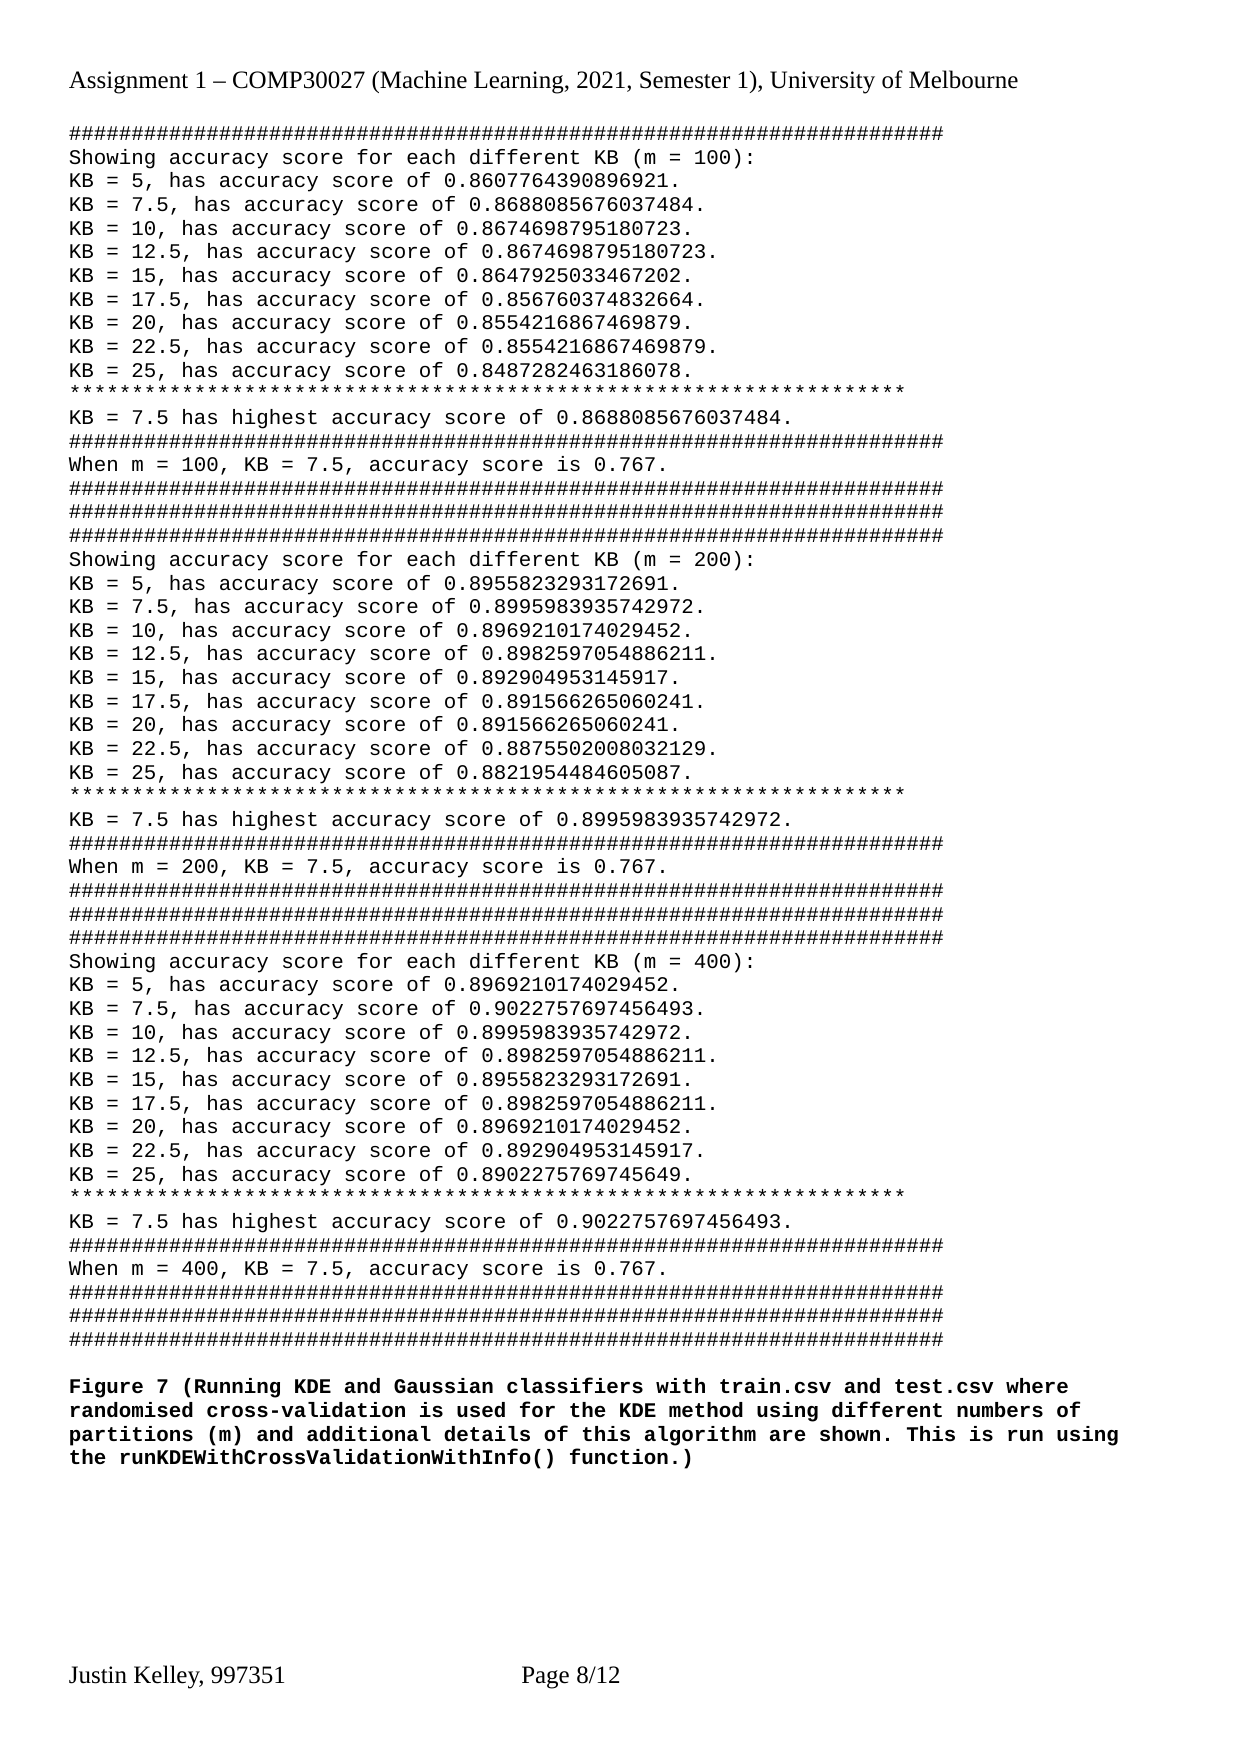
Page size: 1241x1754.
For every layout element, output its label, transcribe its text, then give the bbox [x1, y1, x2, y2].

text KB = 5, has accuracy score of 0.8969210174029452. [69, 974, 1167, 998]
text Showing accuracy score for each different KB (m = 100): [69, 147, 1167, 171]
text KB = 22.5, has accuracy score of 0.8875502008032129. [69, 738, 1167, 762]
text When m = 200, KB = 7.5, accuracy score is 0.767. [69, 856, 1167, 880]
text ###################################################################### [69, 478, 1167, 502]
text ###################################################################### [69, 903, 1167, 927]
text Figure 7 (Running KDE and Gaussian classifiers with train.csv and test.csv where randomised cross-validation is used for the KDE method using different numbers of partitions (m) and additional details of this algorithm are shown. This is run using the runKDEWithCrossValidationWithInfo() function.) [69, 1376, 1167, 1471]
text KB = 20, has accuracy score of 0.891566265060241. [69, 714, 1167, 738]
text Showing accuracy score for each different KB (m = 200): [69, 549, 1167, 572]
text KB = 12.5, has accuracy score of 0.8982597054886211. [69, 1045, 1167, 1069]
text KB = 22.5, has accuracy score of 0.892904953145917. [69, 1140, 1167, 1164]
text ###################################################################### [69, 1282, 1167, 1306]
text Showing accuracy score for each different KB (m = 400): [69, 951, 1167, 974]
text KB = 15, has accuracy score of 0.8955823293172691. [69, 1069, 1167, 1093]
text ###################################################################### [69, 431, 1167, 454]
text ###################################################################### [69, 833, 1167, 856]
text KB = 25, has accuracy score of 0.8821954484605087. [69, 762, 1167, 785]
text ******************************************************************* [69, 383, 1167, 407]
text ******************************************************************* [69, 785, 1167, 809]
text ###################################################################### [69, 525, 1167, 549]
text KB = 22.5, has accuracy score of 0.8554216867469879. [69, 336, 1167, 360]
text ###################################################################### [69, 927, 1167, 951]
text When m = 100, KB = 7.5, accuracy score is 0.767. [69, 454, 1167, 478]
text KB = 5, has accuracy score of 0.8607764390896921. [69, 171, 1167, 194]
text KB = 7.5, has accuracy score of 0.9022757697456493. [69, 998, 1167, 1022]
text ###################################################################### [69, 502, 1167, 525]
text KB = 15, has accuracy score of 0.892904953145917. [69, 667, 1167, 691]
text KB = 10, has accuracy score of 0.8995983935742972. [69, 1022, 1167, 1045]
text KB = 7.5 has highest accuracy score of 0.9022757697456493. [69, 1211, 1167, 1234]
text ###################################################################### [69, 880, 1167, 903]
text ###################################################################### [69, 1306, 1167, 1329]
text When m = 400, KB = 7.5, accuracy score is 0.767. [69, 1258, 1167, 1282]
text KB = 17.5, has accuracy score of 0.8982597054886211. [69, 1093, 1167, 1116]
text KB = 12.5, has accuracy score of 0.8982597054886211. [69, 643, 1167, 667]
text KB = 10, has accuracy score of 0.8969210174029452. [69, 620, 1167, 643]
text KB = 12.5, has accuracy score of 0.8674698795180723. [69, 241, 1167, 265]
text KB = 25, has accuracy score of 0.8487282463186078. [69, 360, 1167, 383]
text KB = 25, has accuracy score of 0.8902275769745649. [69, 1164, 1167, 1187]
text KB = 7.5, has accuracy score of 0.8688085676037484. [69, 194, 1167, 218]
text KB = 17.5, has accuracy score of 0.891566265060241. [69, 691, 1167, 714]
text KB = 5, has accuracy score of 0.8955823293172691. [69, 572, 1167, 596]
text KB = 20, has accuracy score of 0.8969210174029452. [69, 1116, 1167, 1140]
text KB = 10, has accuracy score of 0.8674698795180723. [69, 218, 1167, 241]
text KB = 20, has accuracy score of 0.8554216867469879. [69, 312, 1167, 336]
text KB = 15, has accuracy score of 0.8647925033467202. [69, 265, 1167, 289]
text ###################################################################### [69, 1329, 1167, 1353]
text ******************************************************************* [69, 1187, 1167, 1211]
text KB = 17.5, has accuracy score of 0.856760374832664. [69, 289, 1167, 312]
text KB = 7.5 has highest accuracy score of 0.8688085676037484. [69, 407, 1167, 431]
text ###################################################################### [69, 123, 1167, 147]
text ###################################################################### [69, 1234, 1167, 1258]
text KB = 7.5 has highest accuracy score of 0.8995983935742972. [69, 809, 1167, 833]
text KB = 7.5, has accuracy score of 0.8995983935742972. [69, 596, 1167, 620]
